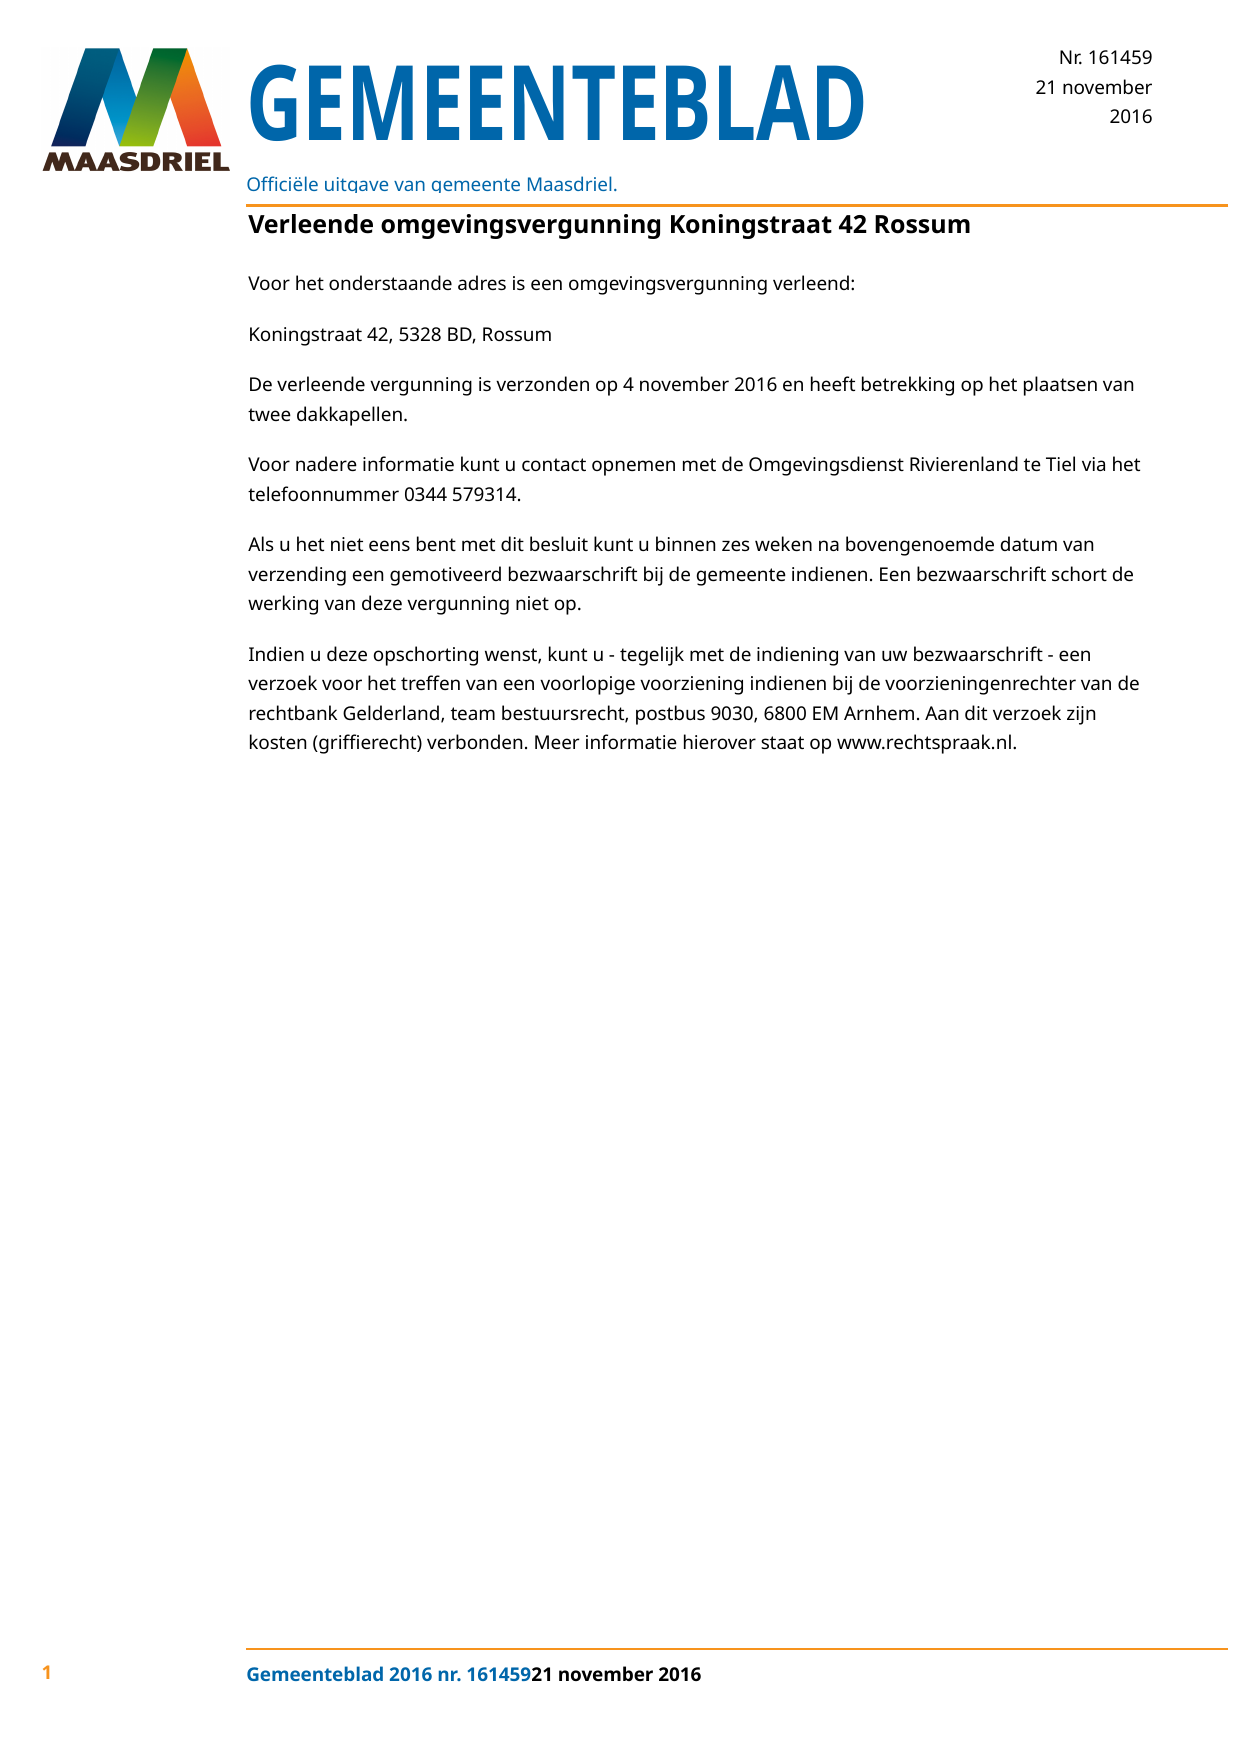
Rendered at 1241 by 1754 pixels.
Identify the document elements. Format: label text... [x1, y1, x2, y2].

text Indien u deze opschorting wenst, kunt u - tegelijk met de indiening van uw bezwaarschrift - een verzoek voor het treffen van een voorlopige voorziening indienen bij de voorzieningenrechter van de rechtbank Gelderland, team bestuursrecht, postbus 9030, 6800 EM Arnhem. Aan dit verzoek zijn kosten (griffierecht) verbonden. Meer informatie hierover staat op www.rechtspraak.nl. [248, 641, 1152, 755]
text De verleende vergunning is verzonden op 4 november 2016 en heeft betrekking op het plaatsen van twee dakkapellen. [248, 371, 1152, 426]
text Als u het niet eens bent met dit besluit kunt u binnen zes weken na bovengenoemde datum van verzending een gemotiveerd bezwaarschrift bij de gemeente indienen. Een bezwaarschrift schort de werking van deze vergunning niet op. [248, 531, 1152, 616]
text Voor nadere informatie kunt u contact opnemen met de Omgevingsdienst Rivierenland te Tiel via het telefoonnummer 0344 579314. [248, 451, 1152, 506]
text Verleende omgevingsvergunning Koningstraat 42 Rossum [248, 207, 1152, 241]
text Koningstraat 42, 5328 BD, Rossum [248, 321, 1152, 346]
text Voor het onderstaande adres is een omgevingsvergunning verleend: [248, 270, 1152, 296]
picture [41, 47, 231, 172]
